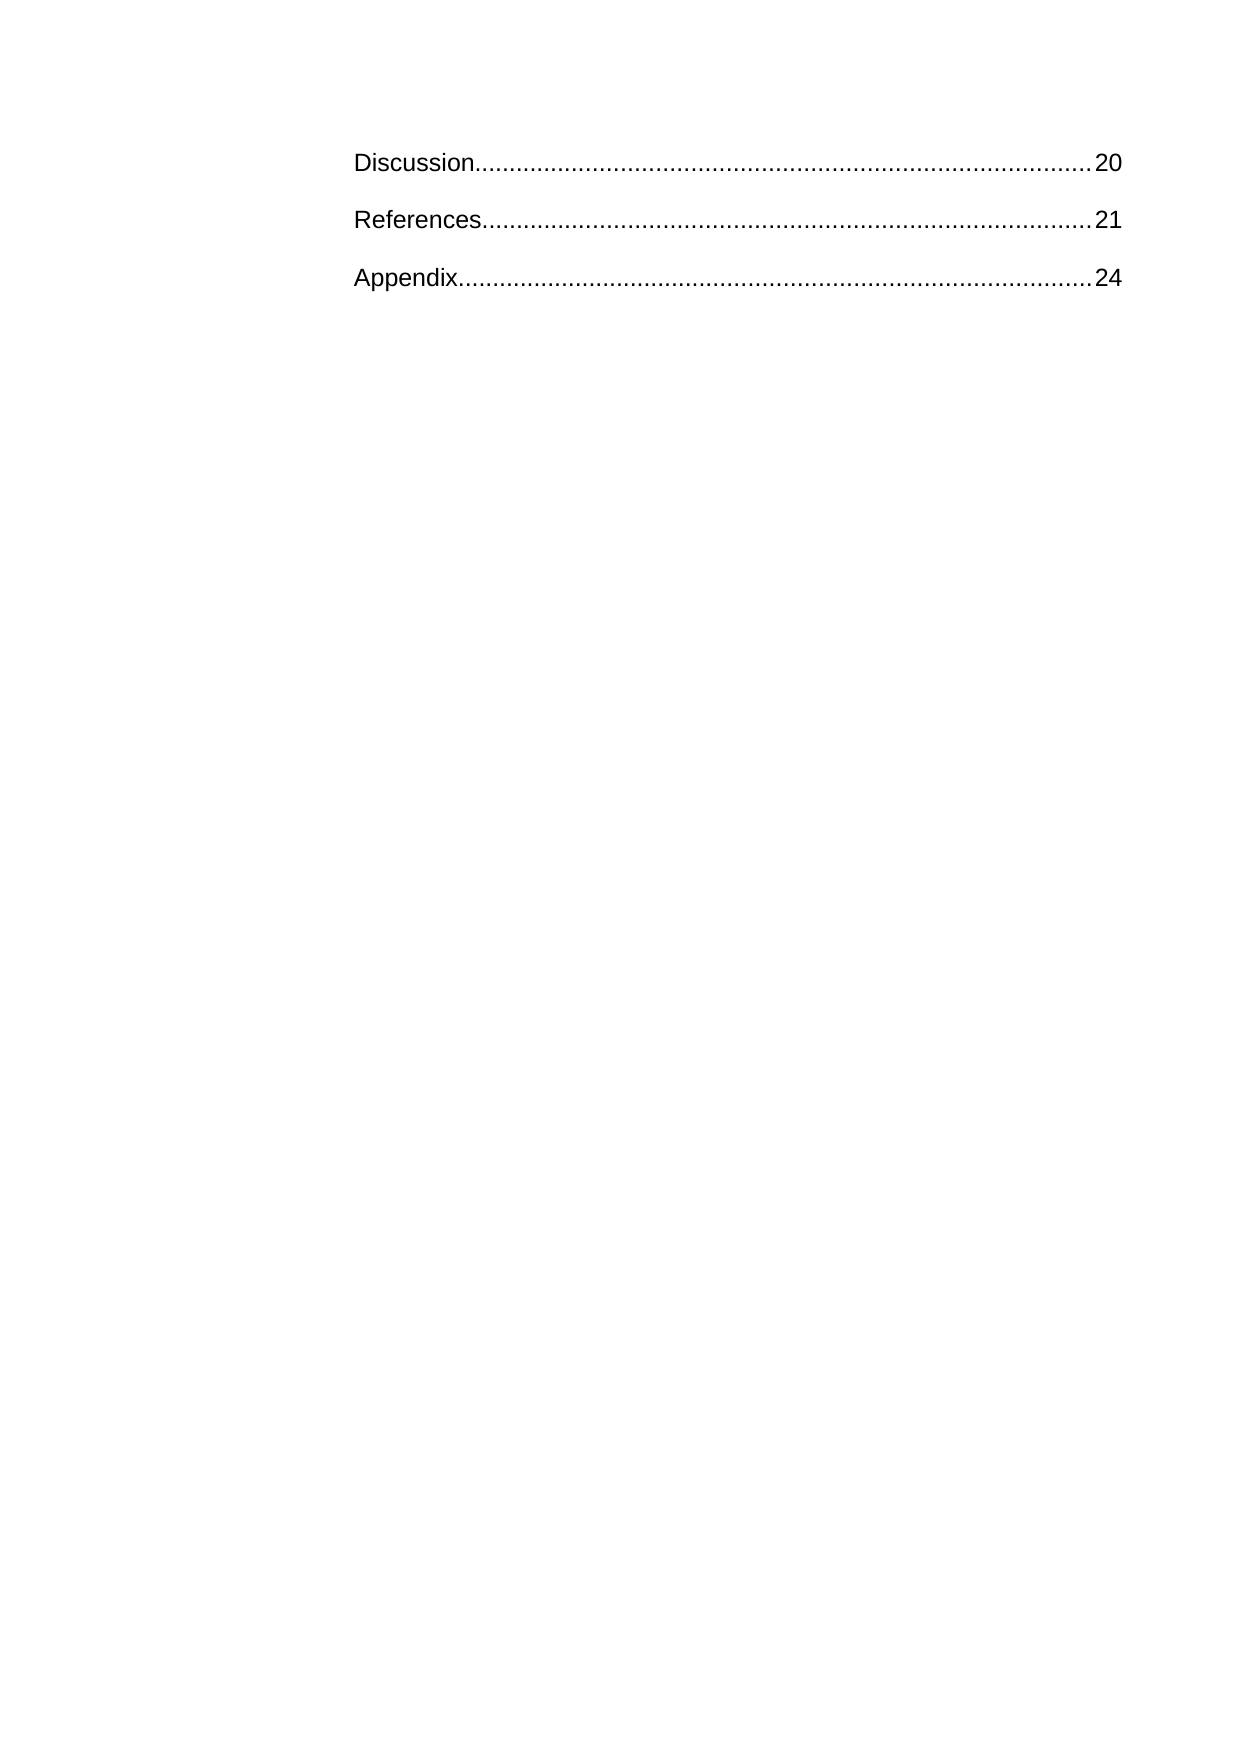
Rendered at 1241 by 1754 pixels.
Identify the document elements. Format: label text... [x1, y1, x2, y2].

text Discussion 20 [354, 148, 1122, 176]
text Appendix 24 [354, 263, 1122, 292]
text References 21 [354, 205, 1122, 234]
